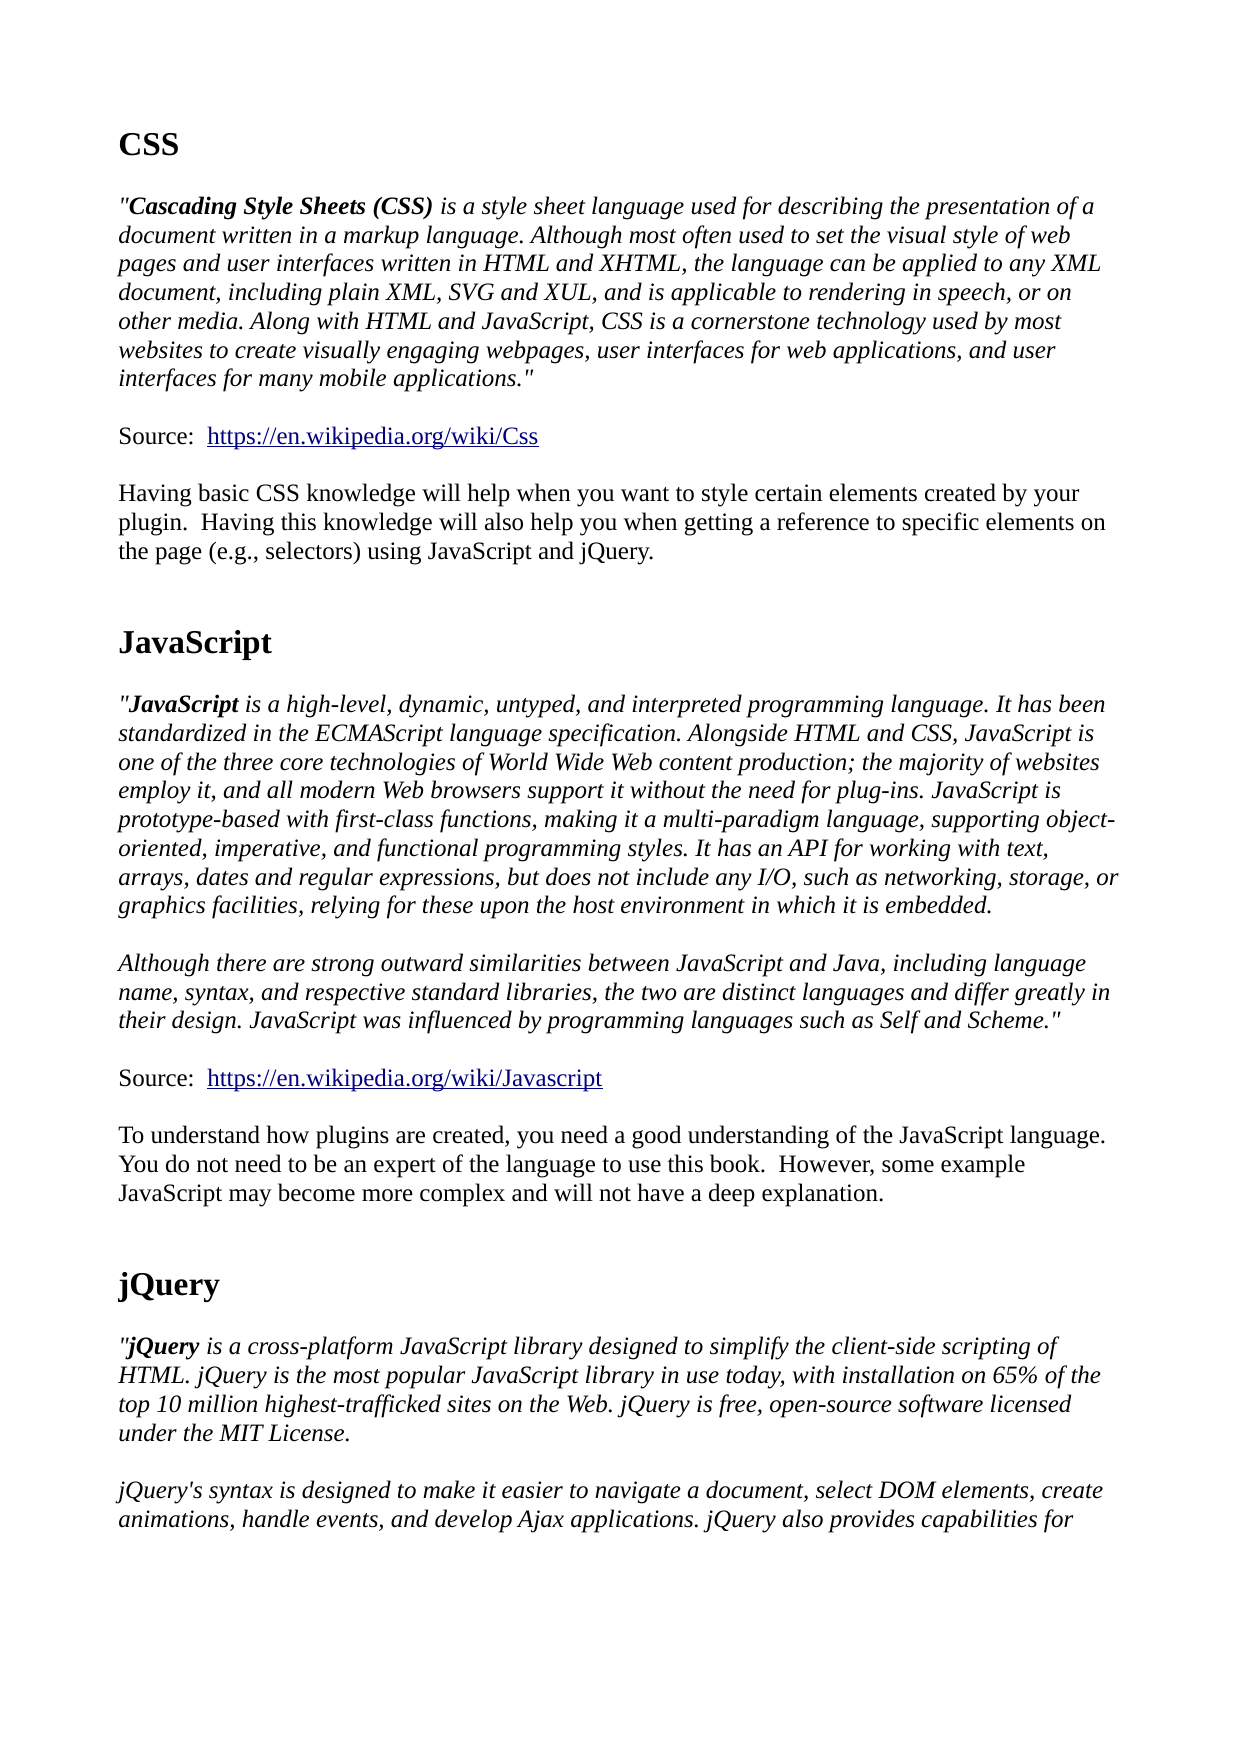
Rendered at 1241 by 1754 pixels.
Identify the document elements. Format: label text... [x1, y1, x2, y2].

text CSS [118, 124, 1122, 162]
text Source: https://en.wikipedia.org/wiki/Css [118, 421, 1122, 450]
text Although there are strong outward similarities between JavaScript and Java, including language name, syntax, and respective standard libraries, the two are distinct languages and differ greatly in their design. JavaScript was influenced by programming languages such as Self and Scheme." [118, 948, 1122, 1034]
text Having basic CSS knowledge will help when you want to style certain elements created by your plugin. Having this knowledge will also help you when getting a reference to specific elements on the page (e.g., selectors) using JavaScript and jQuery. [118, 478, 1122, 565]
text jQuery [118, 1264, 1122, 1303]
text "Cascading Style Sheets (CSS) is a style sheet language used for describing the presentation of a document written in a markup language. Although most often used to set the visual style of web pages and user interfaces written in HTML and XHTML, the language can be applied to any XML document, including plain XML, SVG and XUL, and is applicable to rendering in speech, or on other media. Along with HTML and JavaScript, CSS is a cornerstone technology used by most websites to create visually engaging webpages, user interfaces for web applications, and user interfaces for many mobile applications." [118, 191, 1122, 392]
text "JavaScript is a high-level, dynamic, untyped, and interpreted programming language. It has been standardized in the ECMAScript language specification. Alongside HTML and CSS, JavaScript is one of the three core technologies of World Wide Web content production; the majority of websites employ it, and all modern Web browsers support it without the need for plug-ins. JavaScript is prototype-based with first-class functions, making it a multi-paradigm language, supporting object-oriented, imperative, and functional programming styles. It has an API for working with text, arrays, dates and regular expressions, but does not include any I/O, such as networking, storage, or graphics facilities, relying for these upon the host environment in which it is embedded. [118, 689, 1122, 919]
text JavaScript [118, 622, 1122, 661]
text "jQuery is a cross-platform JavaScript library designed to simplify the client-side scripting of HTML. jQuery is the most popular JavaScript library in use today, with installation on 65% of the top 10 million highest-trafficked sites on the Web. jQuery is free, open-source software licensed under the MIT License. [118, 1331, 1122, 1446]
text To understand how plugins are created, you need a good understanding of the JavaScript language. You do not need to be an expert of the language to use this book. However, some example JavaScript may become more complex and will not have a deep explanation. [118, 1121, 1122, 1207]
text Source: https://en.wikipedia.org/wiki/Javascript [118, 1063, 1122, 1092]
text jQuery's syntax is designed to make it easier to navigate a document, select DOM elements, create animations, handle events, and develop Ajax applications. jQuery also provides capabilities for [118, 1475, 1122, 1533]
